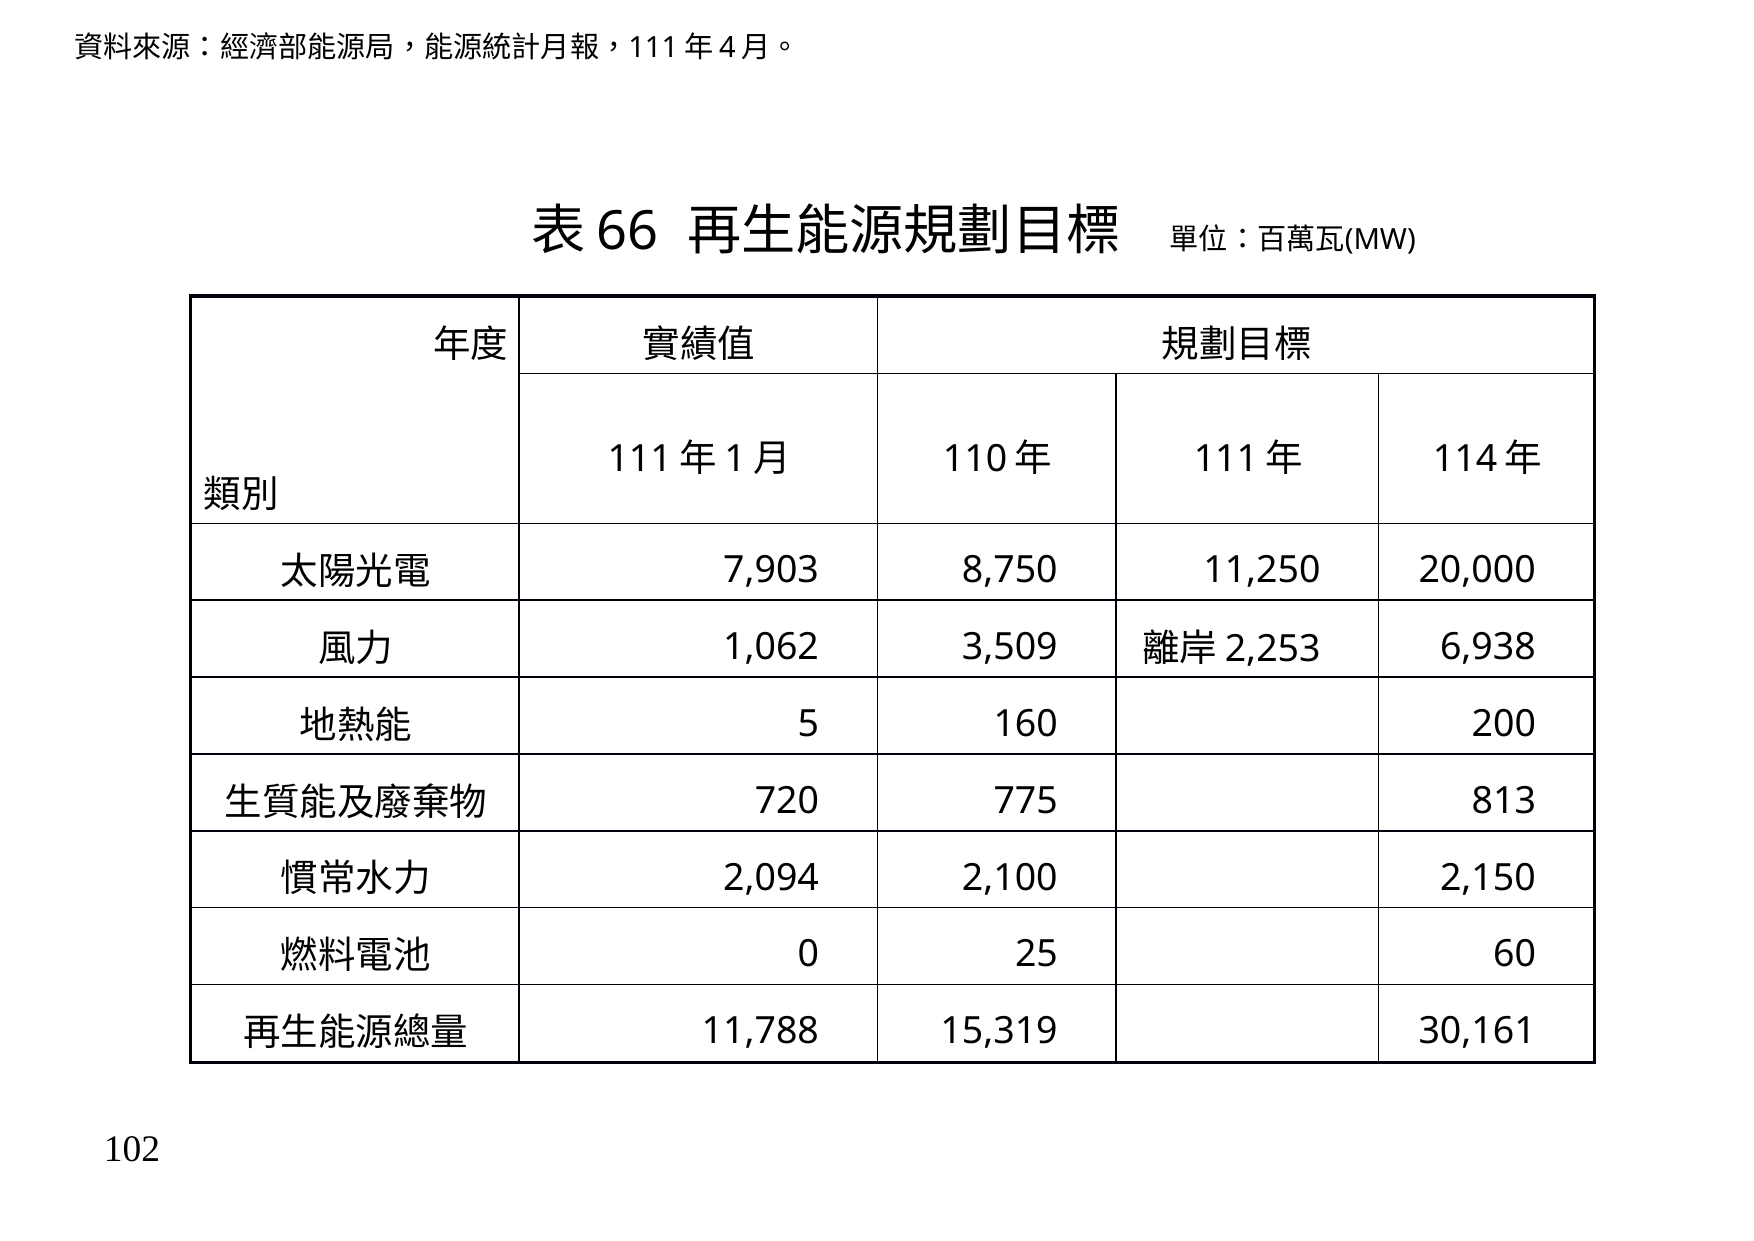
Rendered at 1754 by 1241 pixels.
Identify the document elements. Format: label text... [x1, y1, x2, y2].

table_cell [1117, 755, 1378, 830]
table_cell 200 [1379, 678, 1593, 753]
table_cell 60 [1379, 908, 1593, 984]
table_cell [1117, 985, 1378, 1061]
table_cell 720 [520, 755, 877, 830]
table_cell 地熱能 [192, 678, 518, 753]
table_cell 1,062 [520, 601, 877, 676]
table_cell [1117, 832, 1378, 907]
table_cell 燃料電池 [192, 908, 518, 984]
table_cell 風力 [192, 601, 518, 676]
table_cell 0 [520, 908, 877, 984]
table_cell 111年1月 [520, 374, 877, 522]
table_cell 15,319 [878, 985, 1115, 1061]
table_cell 8,750 [878, 524, 1115, 599]
table_cell 6,938 [1379, 601, 1593, 676]
table_cell [1117, 908, 1378, 984]
table_cell 離岸2,253 [1117, 601, 1378, 676]
table_cell [1117, 678, 1378, 753]
table_cell 20,000 [1379, 524, 1593, 599]
table_cell 太陽光電 [192, 524, 518, 599]
table_cell 813 [1379, 755, 1593, 830]
text 表66 再生能源規劃目標 單位：百萬瓦(MW) [532, 163, 1639, 276]
table_cell 160 [878, 678, 1115, 753]
table_header 年度 類別 [192, 298, 518, 522]
table_cell 775 [878, 755, 1115, 830]
table_cell 25 [878, 908, 1115, 984]
table_cell 11,788 [520, 985, 877, 1061]
table_cell 5 [520, 678, 877, 753]
table_header 實績值 [520, 298, 877, 372]
table_cell 114年 [1379, 374, 1593, 522]
table_header 規劃目標 [878, 298, 1593, 372]
table_cell 3,509 [878, 601, 1115, 676]
text 資料來源：經濟部能源局，能源統計月報，111年4月。 [74, 1, 1639, 76]
table_cell 再生能源總量 [192, 985, 518, 1061]
table_cell 11,250 [1117, 524, 1378, 599]
table_cell 2,100 [878, 832, 1115, 907]
table_cell 7,903 [520, 524, 877, 599]
table_cell 30,161 [1379, 985, 1593, 1061]
table_cell 110年 [878, 374, 1115, 522]
table_cell 2,094 [520, 832, 877, 907]
table_cell 2,150 [1379, 832, 1593, 907]
table_cell 生質能及廢棄物 [192, 755, 518, 830]
table_cell 慣常水力 [192, 832, 518, 907]
table_cell 111年 [1117, 374, 1378, 522]
